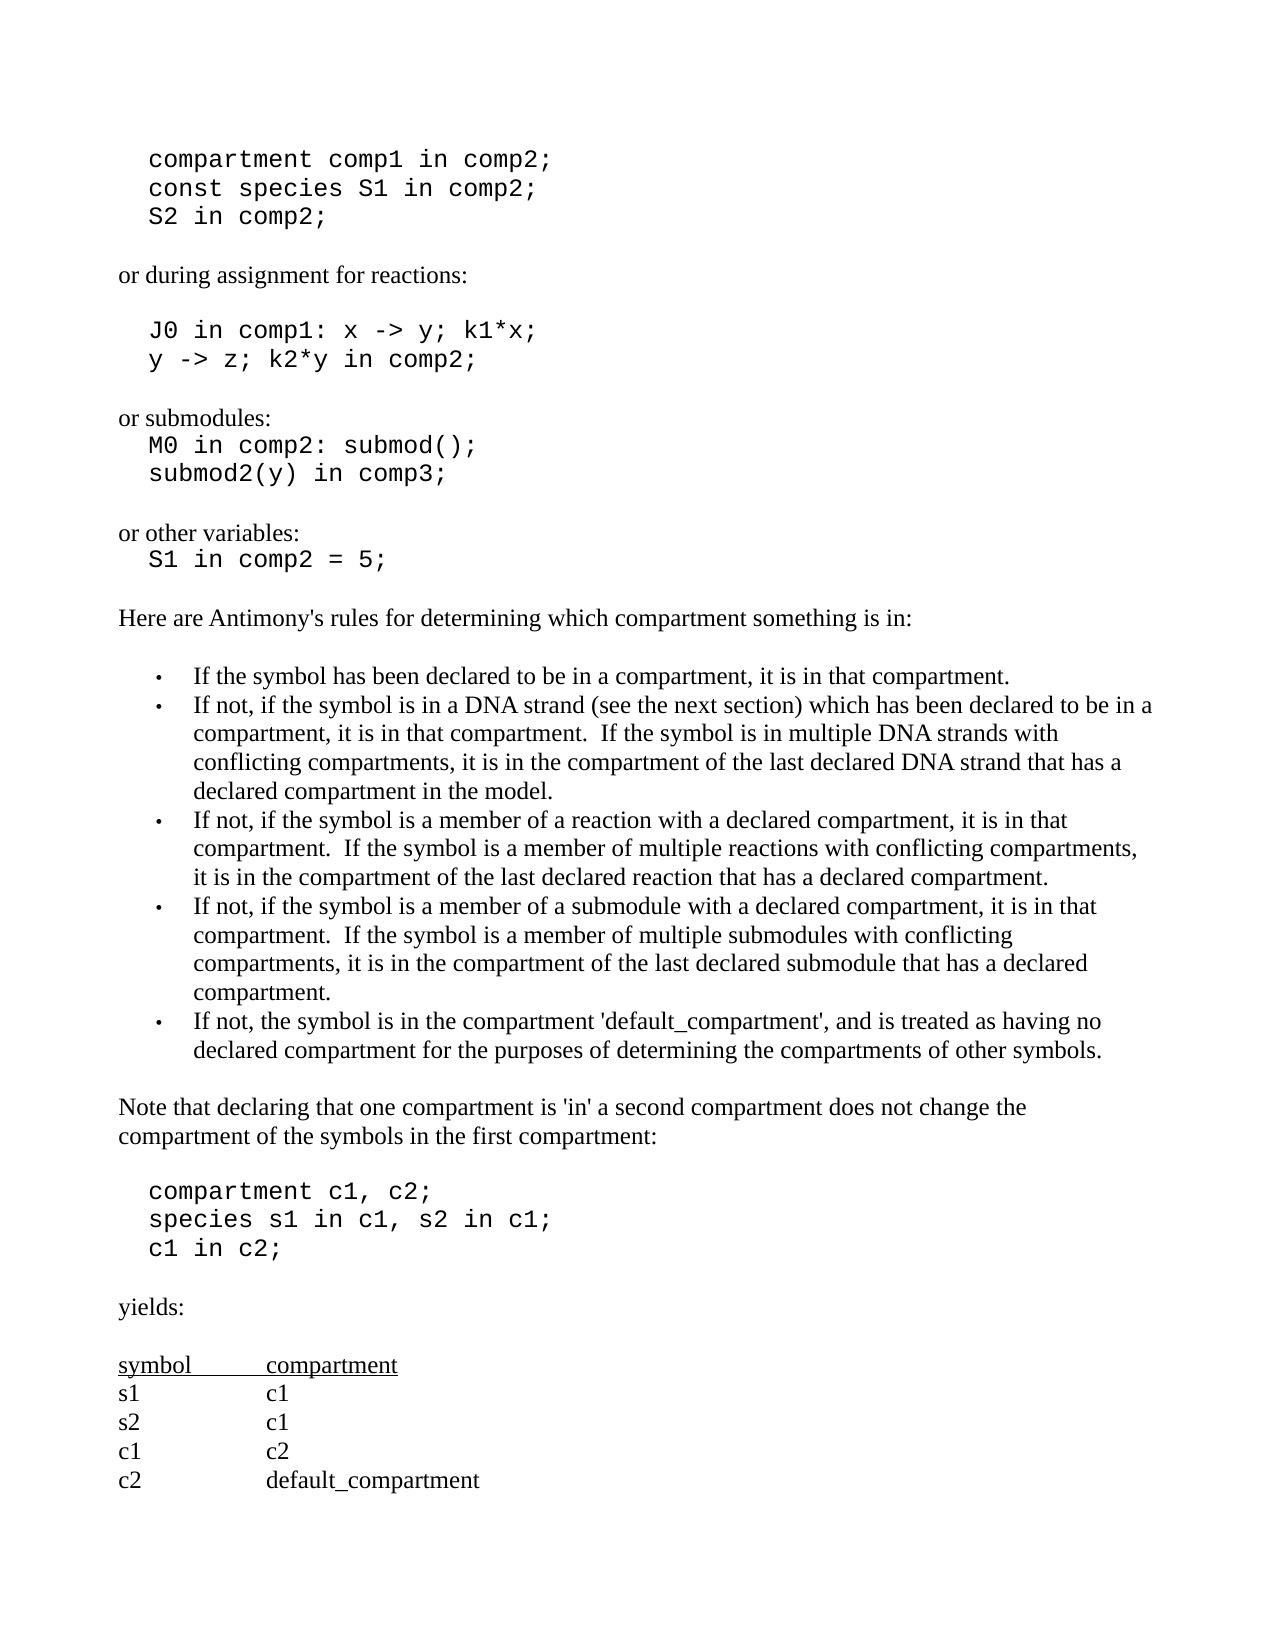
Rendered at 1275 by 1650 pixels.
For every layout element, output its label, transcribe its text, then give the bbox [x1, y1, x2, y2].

text s1 c1 [118, 1378, 1157, 1407]
text or during assignment for reactions: [118, 261, 1157, 289]
text Note that declaring that one compartment is 'in' a second compartment does not change the compartment of the symbols in the first compartment: [118, 1092, 1157, 1150]
text c2 default_compartment [118, 1465, 1157, 1493]
text J0 in comp1: x -> y; k1*x; [118, 318, 1157, 346]
text or other variables: [118, 518, 1157, 546]
text compartment comp1 in comp2; [118, 147, 1157, 175]
text symbol compartment [118, 1350, 1157, 1378]
text S2 in comp2; [118, 203, 1157, 232]
text y -> z; k2*y in comp2; [118, 346, 1157, 375]
text c1 c2 [118, 1436, 1157, 1465]
text S1 in comp2 = 5; [118, 546, 1157, 575]
text compartment c1, c2; [118, 1178, 1157, 1207]
text Here are Antimony's rules for determining which compartment something is in: [118, 603, 1157, 632]
text species s1 in c1, s2 in c1; [118, 1207, 1157, 1235]
text M0 in comp2: submod(); [118, 432, 1157, 461]
list If not, if the symbol is a member of a reaction with a declared compartment, it is in that compartment. If the symbol is a member of multiple reactions with conflicting compartments, it is in the compartment of the last declared reaction that has a declared compartment. [156, 805, 1157, 891]
text s2 c1 [118, 1407, 1157, 1436]
list If not, if the symbol is a member of a submodule with a declared compartment, it is in that compartment. If the symbol is a member of multiple submodules with conflicting compartments, it is in the compartment of the last declared submodule that has a declared compartment. [156, 891, 1157, 1006]
list If not, the symbol is in the compartment 'default_compartment', and is treated as having no declared compartment for the purposes of determining the compartments of other symbols. [156, 1006, 1157, 1063]
text submod2(y) in comp3; [118, 461, 1157, 489]
list If the symbol has been declared to be in a compartment, it is in that compartment. [156, 661, 1157, 690]
text c1 in c2; [118, 1235, 1157, 1263]
text or submodules: [118, 403, 1157, 432]
text yields: [118, 1292, 1157, 1321]
text const species S1 in comp2; [118, 175, 1157, 203]
list If not, if the symbol is in a DNA strand (see the next section) which has been declared to be in a compartment, it is in that compartment. If the symbol is in multiple DNA strands with conflicting compartments, it is in the compartment of the last declared DNA strand that has a declared compartment in the model. [156, 690, 1157, 805]
